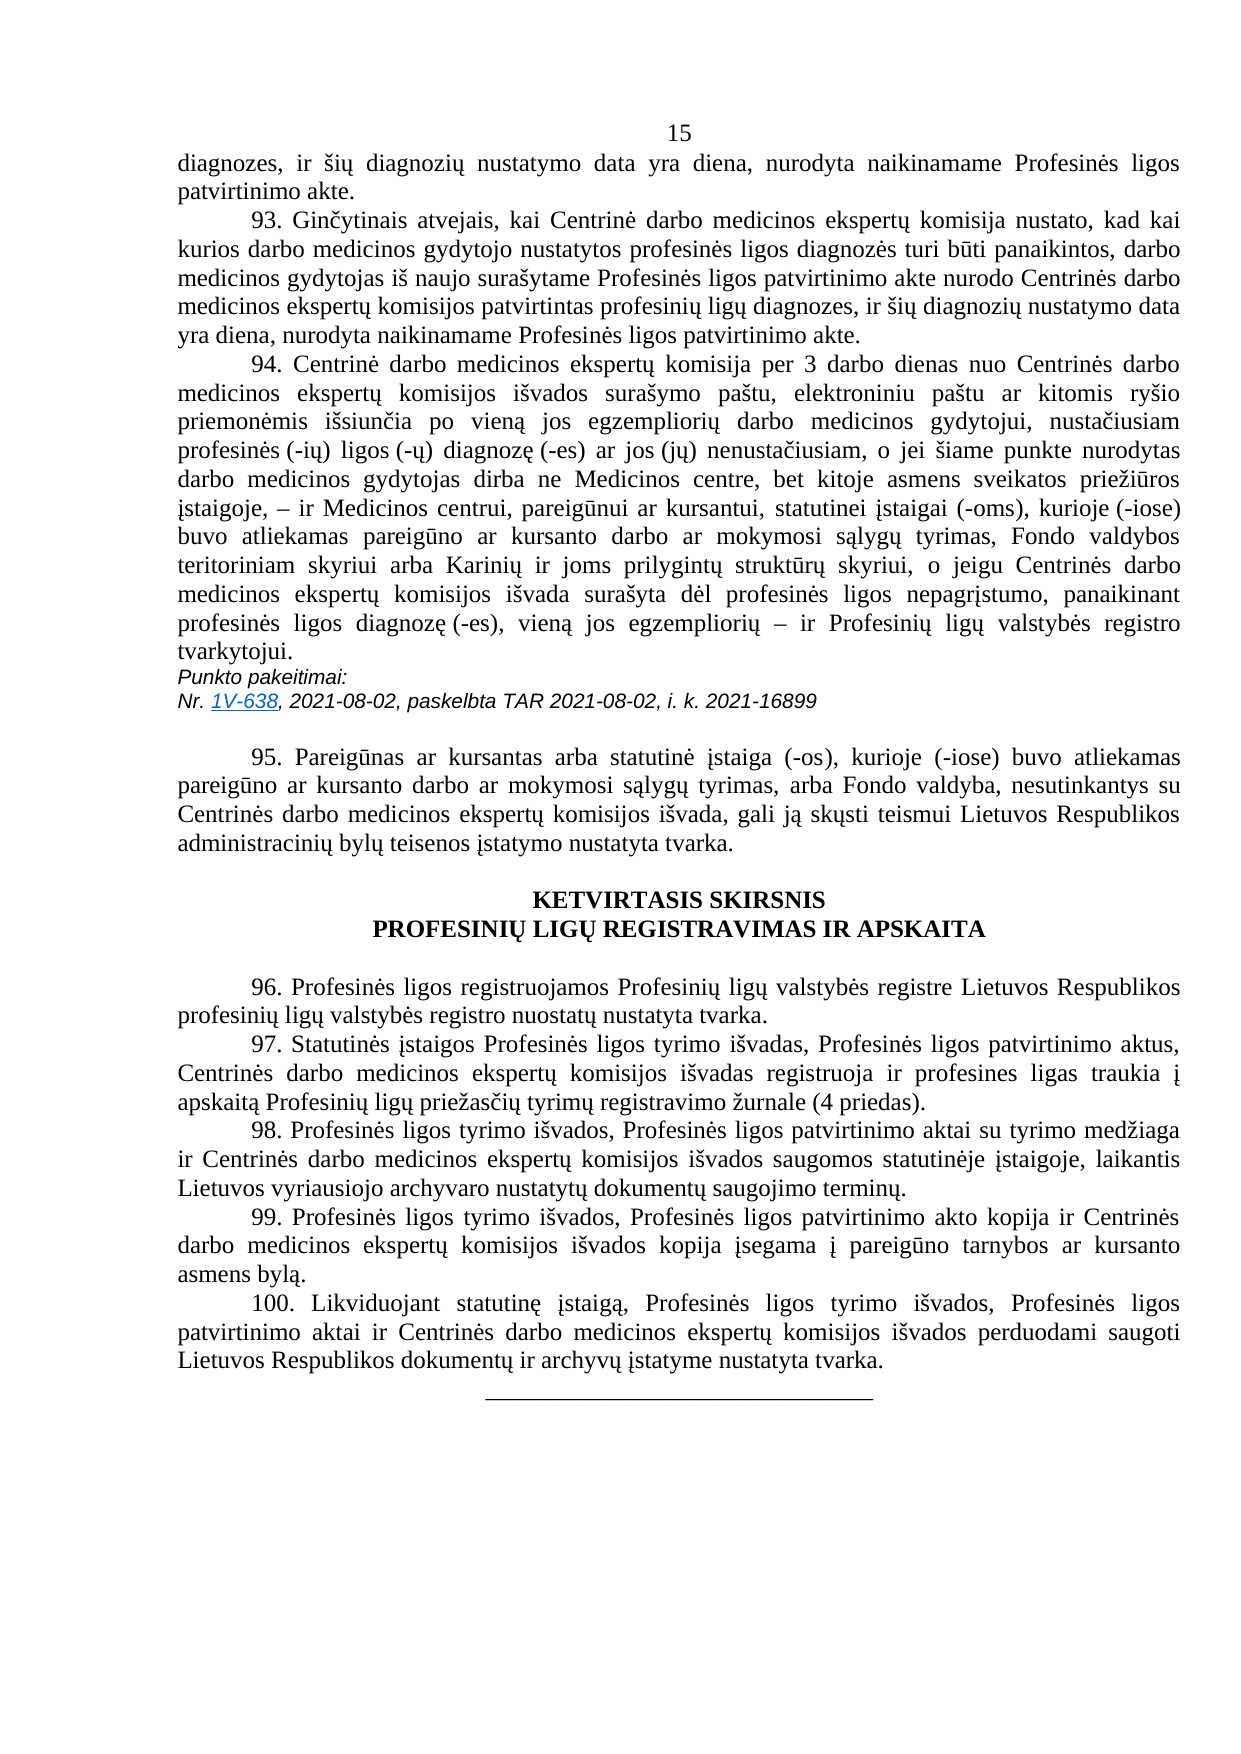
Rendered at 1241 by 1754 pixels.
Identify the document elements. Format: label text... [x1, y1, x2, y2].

text PROFESINIŲ LIGŲ REGISTRAVIMAS IR APSKAITA [177, 914, 1181, 943]
text 98. Profesinės ligos tyrimo išvados, Profesinės ligos patvirtinimo aktai su tyrimo medžiaga ir Centrinės darbo medicinos ekspertų komisijos išvados saugomos statutinėje įstaigoje, laikantis Lietuvos vyriausiojo archyvaro nustatytų dokumentų saugojimo terminų. [177, 1116, 1181, 1202]
text 94. Centrinė darbo medicinos ekspertų komisija per 3 darbo dienas nuo Centrinės darbo medicinos ekspertų komisijos išvados surašymo paštu, elektroniniu paštu ar kitomis ryšio priemonėmis išsiunčia po vieną jos egzempliorių darbo medicinos gydytojui, nustačiusiam profesinės (-ių) ligos (-ų) diagnozę (-es) ar jos (jų) nenustačiusiam, o jei šiame punkte nurodytas darbo medicinos gydytojas dirba ne Medicinos centre, bet kitoje asmens sveikatos priežiūros įstaigoje, – ir Medicinos centrui, pareigūnui ar kursantui, statutinei įstaigai (-oms), kurioje (-iose) buvo atliekamas pareigūno ar kursanto darbo ar mokymosi sąlygų tyrimas, Fondo valdybos teritoriniam skyriui arba Karinių ir joms prilygintų struktūrų skyriui, o jeigu Centrinės darbo medicinos ekspertų komisijos išvada surašyta dėl profesinės ligos nepagrįstumo, panaikinant profesinės ligos diagnozę (-es), vieną jos egzempliorių – ir Profesinių ligų valstybės registro tvarkytojui. [177, 349, 1181, 665]
text _______________________________ [177, 1374, 1181, 1403]
text 95. Pareigūnas ar kursantas arba statutinė įstaiga (-os), kurioje (-iose) buvo atliekamas pareigūno ar kursanto darbo ar mokymosi sąlygų tyrimas, arba Fondo valdyba, nesutinkantys su Centrinės darbo medicinos ekspertų komisijos išvada, gali ją skųsti teismui Lietuvos Respublikos administracinių bylų teisenos įstatymo nustatyta tvarka. [177, 742, 1181, 857]
text Punkto pakeitimai: [177, 665, 1181, 689]
text 97. Statutinės įstaigos Profesinės ligos tyrimo išvadas, Profesinės ligos patvirtinimo aktus, Centrinės darbo medicinos ekspertų komisijos išvadas registruoja ir profesines ligas traukia į apskaitą Profesinių ligų priežasčių tyrimų registravimo žurnale (4 priedas). [177, 1029, 1181, 1116]
text 93. Ginčytinais atvejais, kai Centrinė darbo medicinos ekspertų komisija nustato, kad kai kurios darbo medicinos gydytojo nustatytos profesinės ligos diagnozės turi būti panaikintos, darbo medicinos gydytojas iš naujo surašytame Profesinės ligos patvirtinimo akte nurodo Centrinės darbo medicinos ekspertų komisijos patvirtintas profesinių ligų diagnozes, ir šių diagnozių nustatymo data yra diena, nurodyta naikinamame Profesinės ligos patvirtinimo akte. [177, 205, 1181, 349]
text KETVIRTASIS SKIRSNIS [177, 886, 1181, 914]
text Nr. 1V-638, 2021-08-02, paskelbta TAR 2021-08-02, i. k. 2021-16899 [177, 689, 1181, 713]
text diagnozes, ir šių diagnozių nustatymo data yra diena, nurodyta naikinamame Profesinės ligos patvirtinimo akte. [177, 148, 1181, 205]
text 96. Profesinės ligos registruojamos Profesinių ligų valstybės registre Lietuvos Respublikos profesinių ligų valstybės registro nuostatų nustatyta tvarka. [177, 972, 1181, 1029]
text 99. Profesinės ligos tyrimo išvados, Profesinės ligos patvirtinimo akto kopija ir Centrinės darbo medicinos ekspertų komisijos išvados kopija įsegama į pareigūno tarnybos ar kursanto asmens bylą. [177, 1202, 1181, 1288]
text 100. Likviduojant statutinę įstaigą, Profesinės ligos tyrimo išvados, Profesinės ligos patvirtinimo aktai ir Centrinės darbo medicinos ekspertų komisijos išvados perduodami saugoti Lietuvos Respublikos dokumentų ir archyvų įstatyme nustatyta tvarka. [177, 1288, 1181, 1374]
